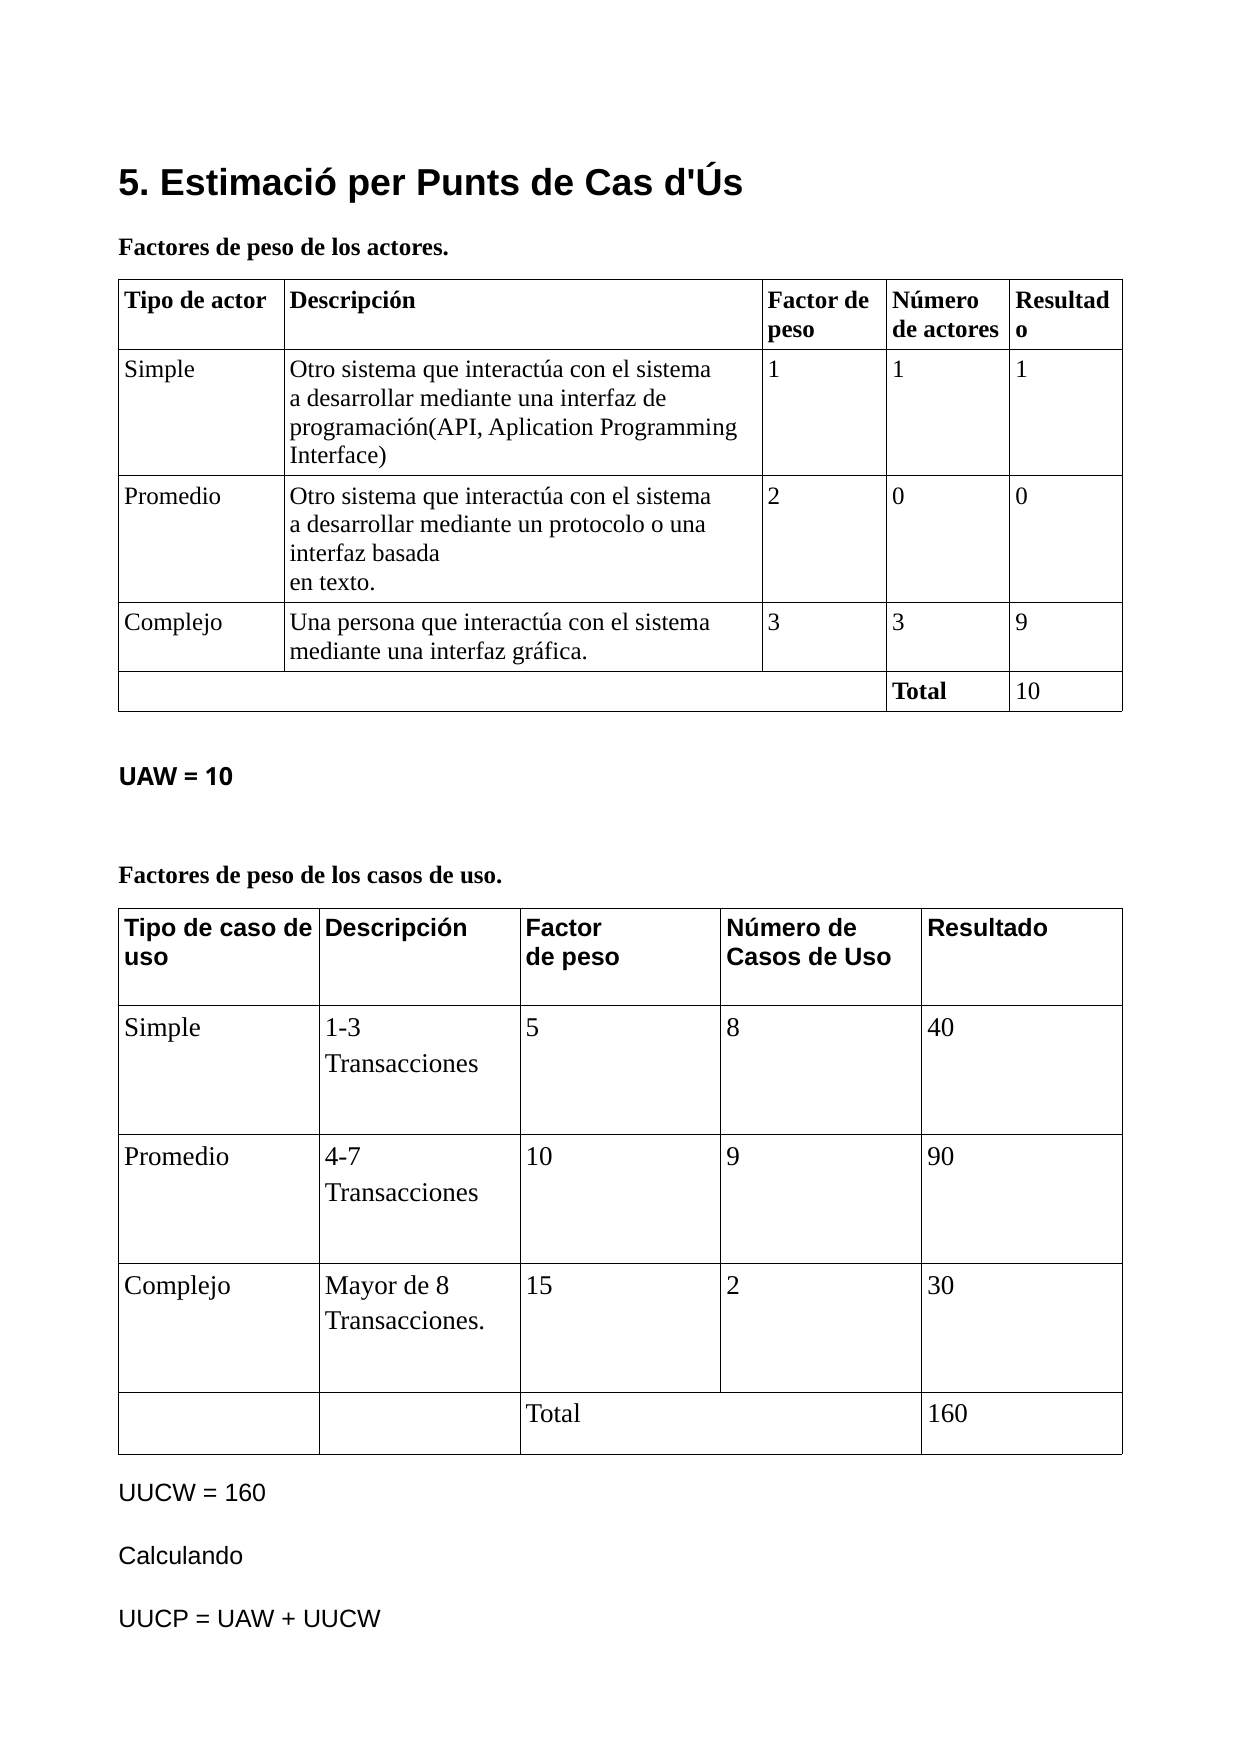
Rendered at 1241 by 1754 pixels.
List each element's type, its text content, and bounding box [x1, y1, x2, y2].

table_cell 30 [922, 1264, 1122, 1392]
table_cell 2 [721, 1264, 921, 1392]
table_cell 8 [721, 1006, 921, 1134]
table_header Descripción [285, 280, 762, 348]
table_cell [119, 1393, 319, 1453]
table_cell Simple [119, 1006, 319, 1134]
table_header Resultado [922, 909, 1122, 1005]
table_cell 1-3 Transacciones [320, 1006, 520, 1134]
table_cell Otro sistema que interactúa con el sistema a desarrollar mediante un protocolo o una interfaz basada en texto. [285, 476, 762, 602]
table_cell 9 [1010, 603, 1122, 671]
table_header Tipo de caso de uso [119, 909, 319, 1005]
table_cell Mayor de 8 Transacciones. [320, 1264, 520, 1392]
table_cell 15 [521, 1264, 720, 1392]
table_cell 10 [1010, 672, 1122, 711]
table_header Descripción [320, 909, 520, 1005]
table_cell 3 [763, 603, 886, 671]
table_cell 1 [1010, 350, 1122, 475]
text Factores de peso de los actores. [118, 232, 1122, 261]
table_cell Complejo [119, 1264, 319, 1392]
table_cell 160 [922, 1393, 1122, 1453]
table_cell 0 [1010, 476, 1122, 602]
table_header Número de Casos de Uso [721, 909, 921, 1005]
table_header Factor de peso [521, 909, 720, 1005]
table_header Número de actores [887, 280, 1009, 348]
table_cell Promedio [119, 476, 284, 602]
table_cell Total [521, 1393, 921, 1453]
table_cell Simple [119, 350, 284, 475]
table_header Factor de peso [763, 280, 886, 348]
text Calculando [118, 1541, 1122, 1570]
table_header Tipo de actor [119, 280, 284, 348]
table_cell 90 [922, 1135, 1122, 1263]
text UAW = 10 [118, 759, 1122, 793]
table_cell 10 [521, 1135, 720, 1263]
table_cell [119, 672, 886, 711]
table_cell Una persona que interactúa con el sistema mediante una interfaz gráfica. [285, 603, 762, 671]
table_cell 2 [763, 476, 886, 602]
table_cell 3 [887, 603, 1009, 671]
table_cell 5 [521, 1006, 720, 1134]
table_cell [320, 1393, 520, 1453]
subtitle UUCW = 160 [118, 1477, 1122, 1506]
table_cell 0 [887, 476, 1009, 602]
table_header Resultado [1010, 280, 1122, 348]
table_cell Complejo [119, 603, 284, 671]
text Factores de peso de los casos de uso. [118, 860, 1122, 889]
table_cell Promedio [119, 1135, 319, 1263]
subtitle 5. Estimació per Punts de Cas d'Ús [118, 160, 1122, 203]
table_cell 1 [887, 350, 1009, 475]
text UUCP = UAW + UUCW [118, 1604, 1122, 1633]
table_cell Total [887, 672, 1009, 711]
table_cell Otro sistema que interactúa con el sistema a desarrollar mediante una interfaz de programación(API, Aplication Programming Interface) [285, 350, 762, 475]
table_cell 9 [721, 1135, 921, 1263]
table_cell 40 [922, 1006, 1122, 1134]
table_cell 1 [763, 350, 886, 475]
table_cell 4-7 Transacciones [320, 1135, 520, 1263]
